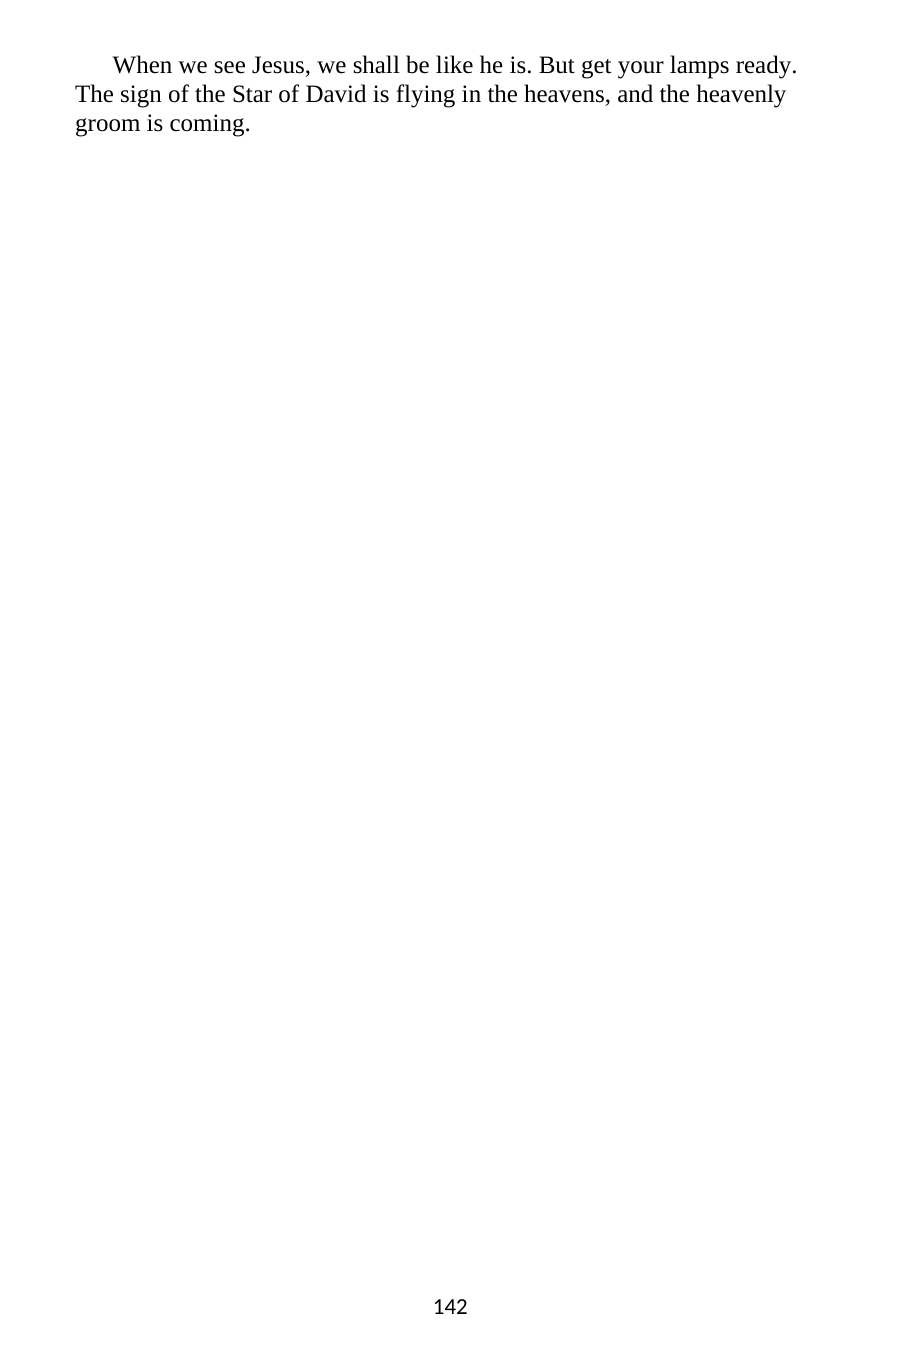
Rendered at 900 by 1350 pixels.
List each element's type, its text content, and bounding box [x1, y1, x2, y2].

text When we see Jesus, we shall be like he is. But get your lamps ready. The sign of the Star of David is flying in the heavens, and the heavenly groom is coming. [75, 51, 825, 137]
